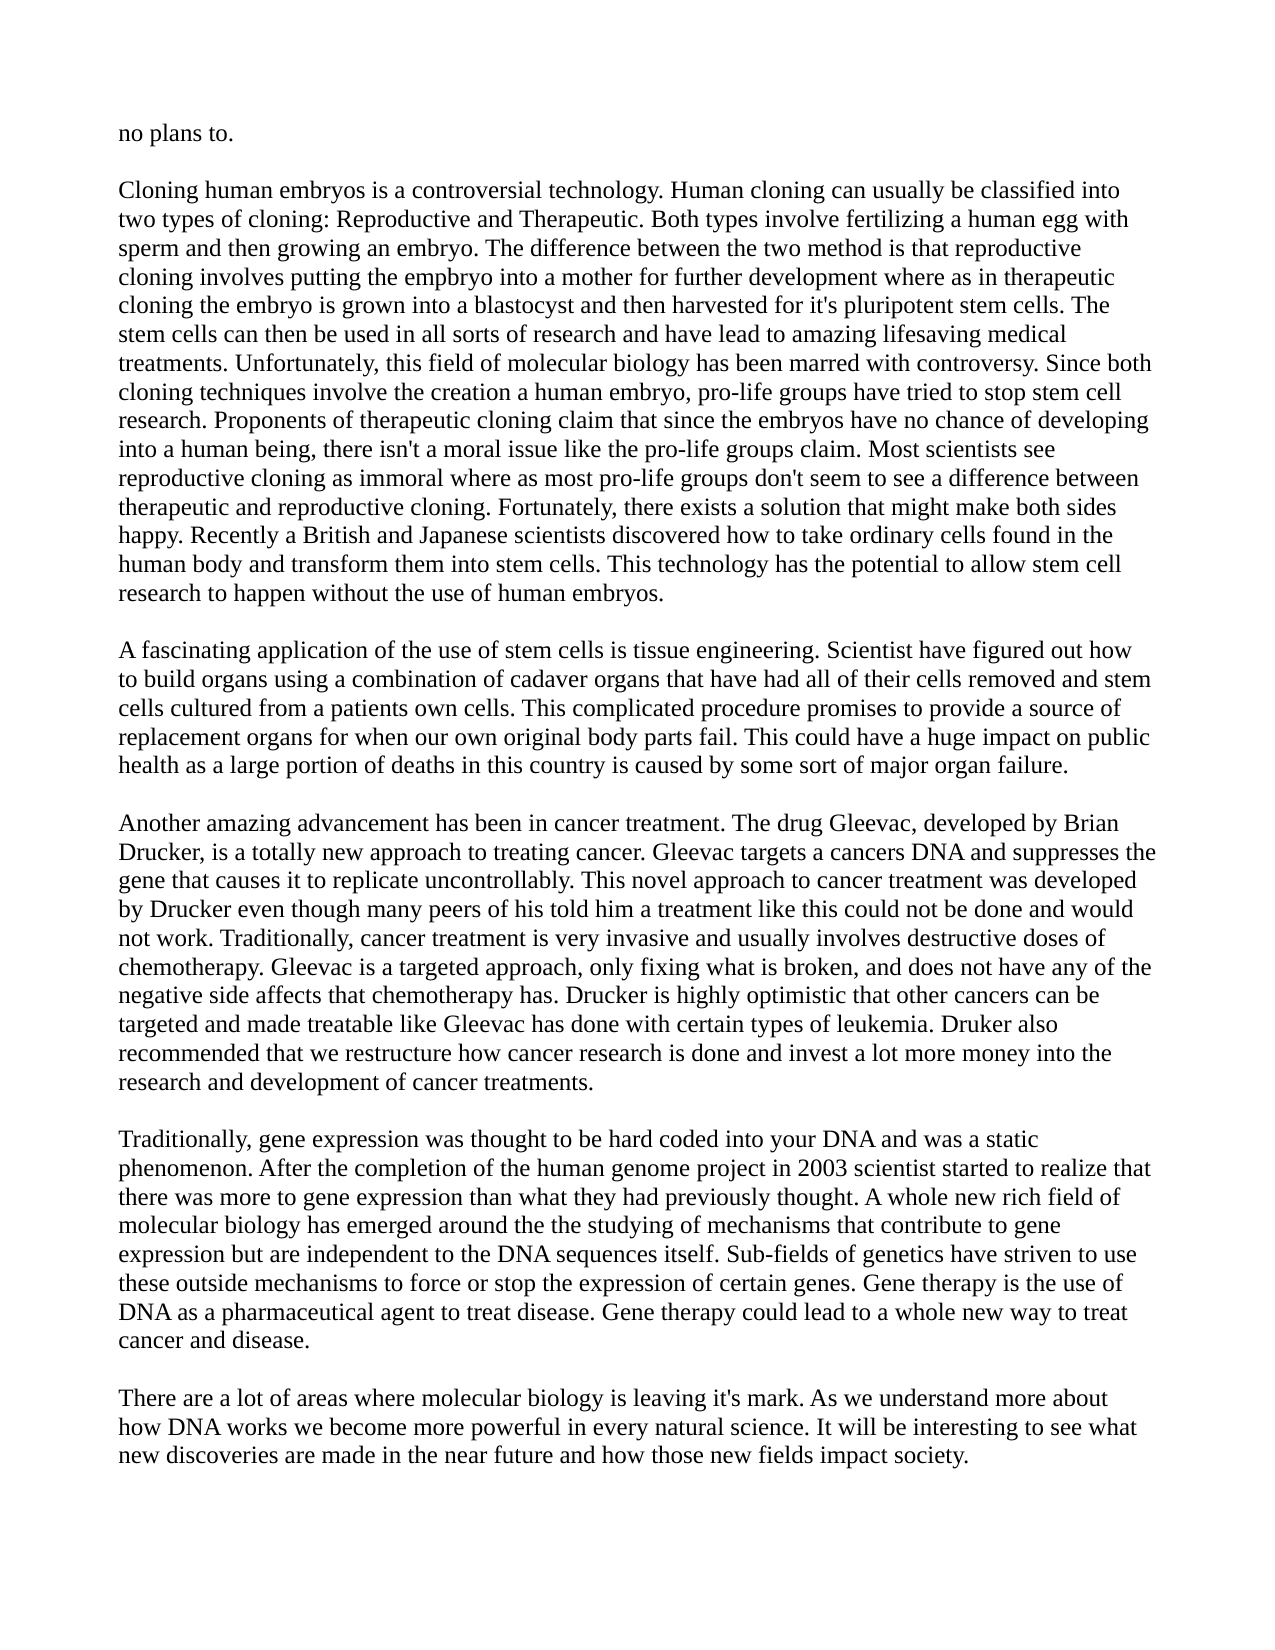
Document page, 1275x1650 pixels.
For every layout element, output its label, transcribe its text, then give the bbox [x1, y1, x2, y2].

text Another amazing advancement has been in cancer treatment. The drug Gleevac, developed by Brian Drucker, is a totally new approach to treating cancer. Gleevac targets a cancers DNA and suppresses the gene that causes it to replicate uncontrollably. This novel approach to cancer treatment was developed by Drucker even though many peers of his told him a treatment like this could not be done and would not work. Traditionally, cancer treatment is very invasive and usually involves destructive doses of chemotherapy. Gleevac is a targeted approach, only fixing what is broken, and does not have any of the negative side affects that chemotherapy has. Drucker is highly optimistic that other cancers can be targeted and made treatable like Gleevac has done with certain types of leukemia. Druker also recommended that we restructure how cancer research is done and invest a lot more money into the research and development of cancer treatments. [118, 808, 1157, 1096]
text Cloning human embryos is a controversial technology. Human cloning can usually be classified into two types of cloning: Reproductive and Therapeutic. Both types involve fertilizing a human egg with sperm and then growing an embryo. The difference between the two method is that reproductive cloning involves putting the empbryo into a mother for further development where as in therapeutic cloning the embryo is grown into a blastocyst and then harvested for it's pluripotent stem cells. The stem cells can then be used in all sorts of research and have lead to amazing lifesaving medical treatments. Unfortunately, this field of molecular biology has been marred with controversy. Since both cloning techniques involve the creation a human embryo, pro-life groups have tried to stop stem cell research. Proponents of therapeutic cloning claim that since the embryos have no chance of developing into a human being, there isn't a moral issue like the pro-life groups claim. Most scientists see reproductive cloning as immoral where as most pro-life groups don't seem to see a difference between therapeutic and reproductive cloning. Fortunately, there exists a solution that might make both sides happy. Recently a British and Japanese scientists discovered how to take ordinary cells found in the human body and transform them into stem cells. This technology has the potential to allow stem cell research to happen without the use of human embryos. [118, 176, 1157, 607]
text no plans to. [118, 118, 1157, 147]
text Traditionally, gene expression was thought to be hard coded into your DNA and was a static phenomenon. After the completion of the human genome project in 2003 scientist started to realize that there was more to gene expression than what they had previously thought. A whole new rich field of molecular biology has emerged around the the studying of mechanisms that contribute to gene expression but are independent to the DNA sequences itself. Sub-fields of genetics have striven to use these outside mechanisms to force or stop the expression of certain genes. Gene therapy is the use of DNA as a pharmaceutical agent to treat disease. Gene therapy could lead to a whole new way to treat cancer and disease. [118, 1124, 1157, 1354]
text A fascinating application of the use of stem cells is tissue engineering. Scientist have figured out how to build organs using a combination of cadaver organs that have had all of their cells removed and stem cells cultured from a patients own cells. This complicated procedure promises to provide a source of replacement organs for when our own original body parts fail. This could have a huge impact on public health as a large portion of deaths in this country is caused by some sort of major organ failure. [118, 636, 1157, 779]
text There are a lot of areas where molecular biology is leaving it's mark. As we understand more about how DNA works we become more powerful in every natural science. It will be interesting to see what new discoveries are made in the near future and how those new fields impact society. [118, 1383, 1157, 1469]
